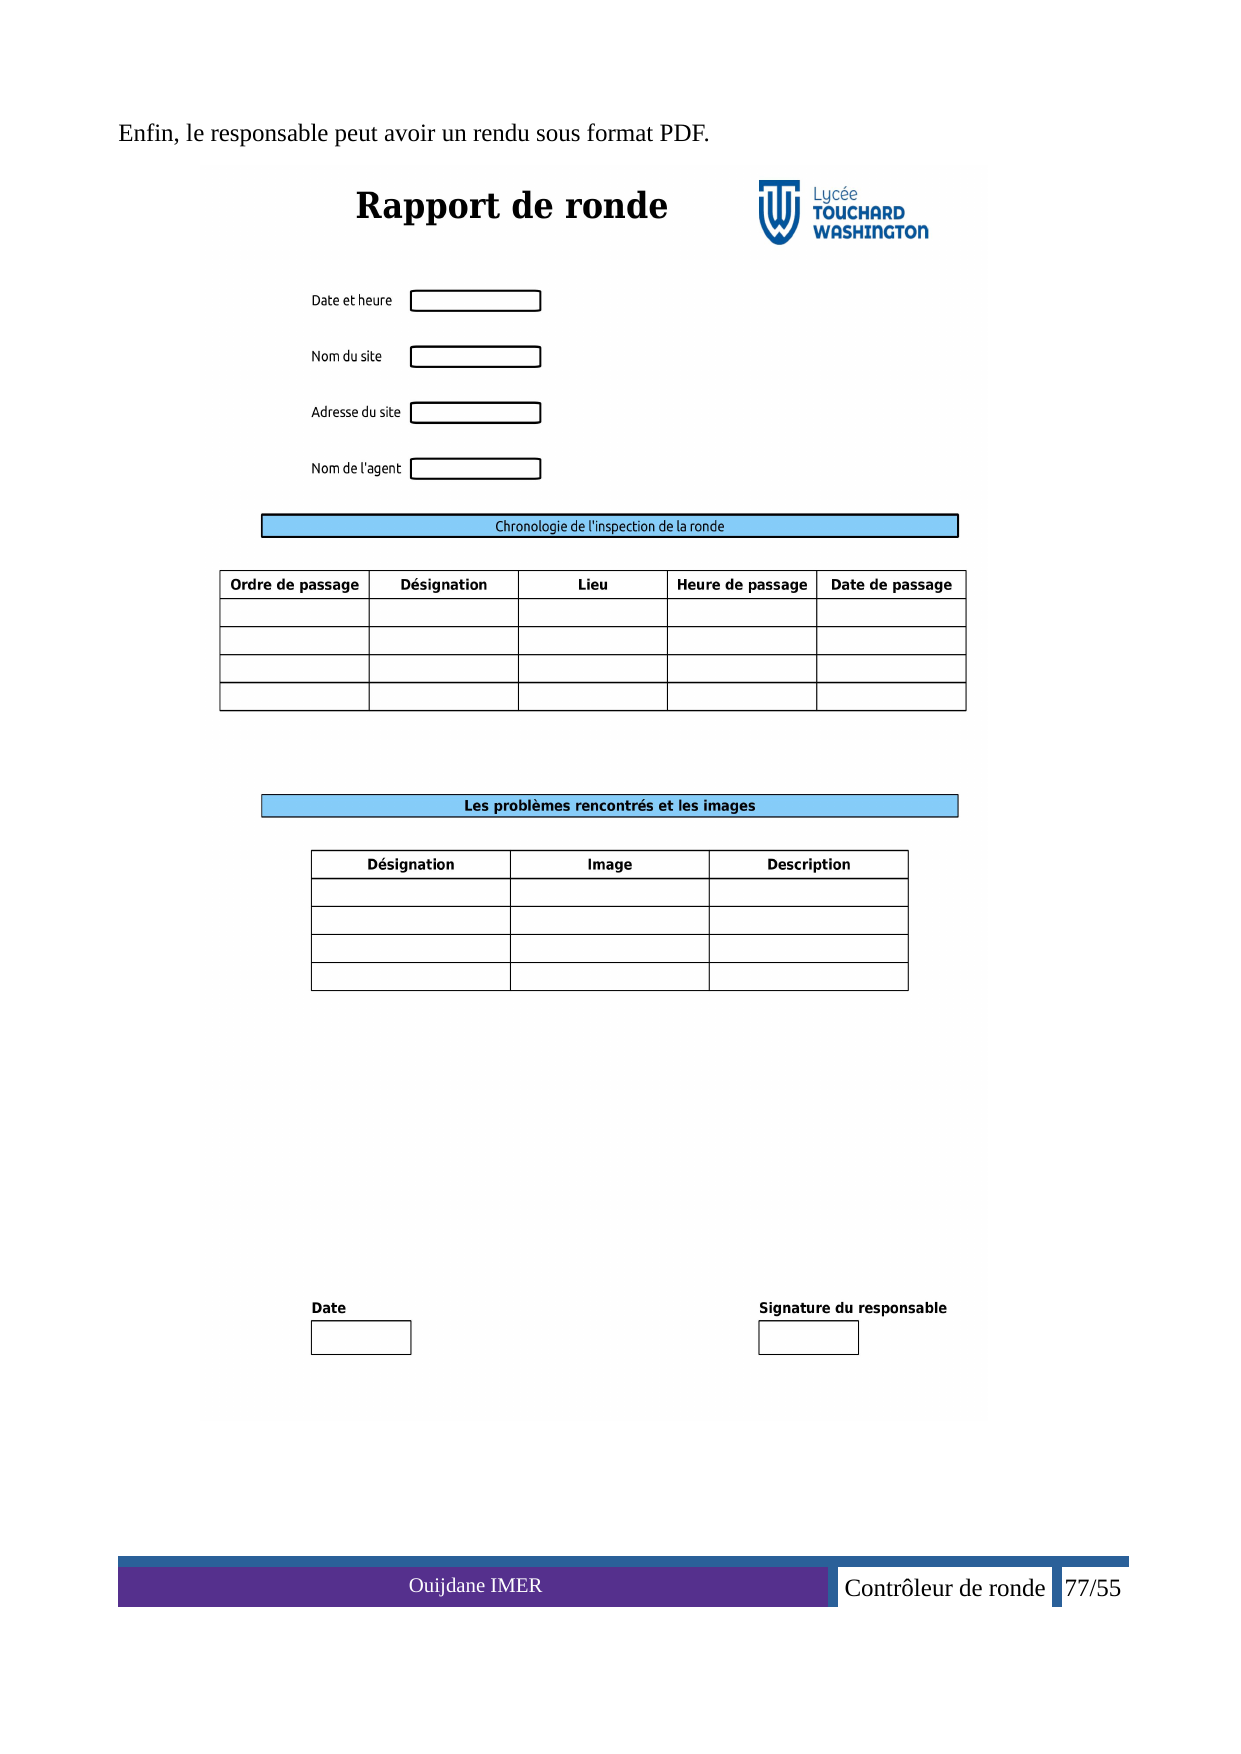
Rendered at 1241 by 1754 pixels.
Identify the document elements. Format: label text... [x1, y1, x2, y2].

text Enfin, le responsable peut avoir un rendu sous format PDF. [118, 118, 1122, 147]
picture [199, 165, 988, 1421]
